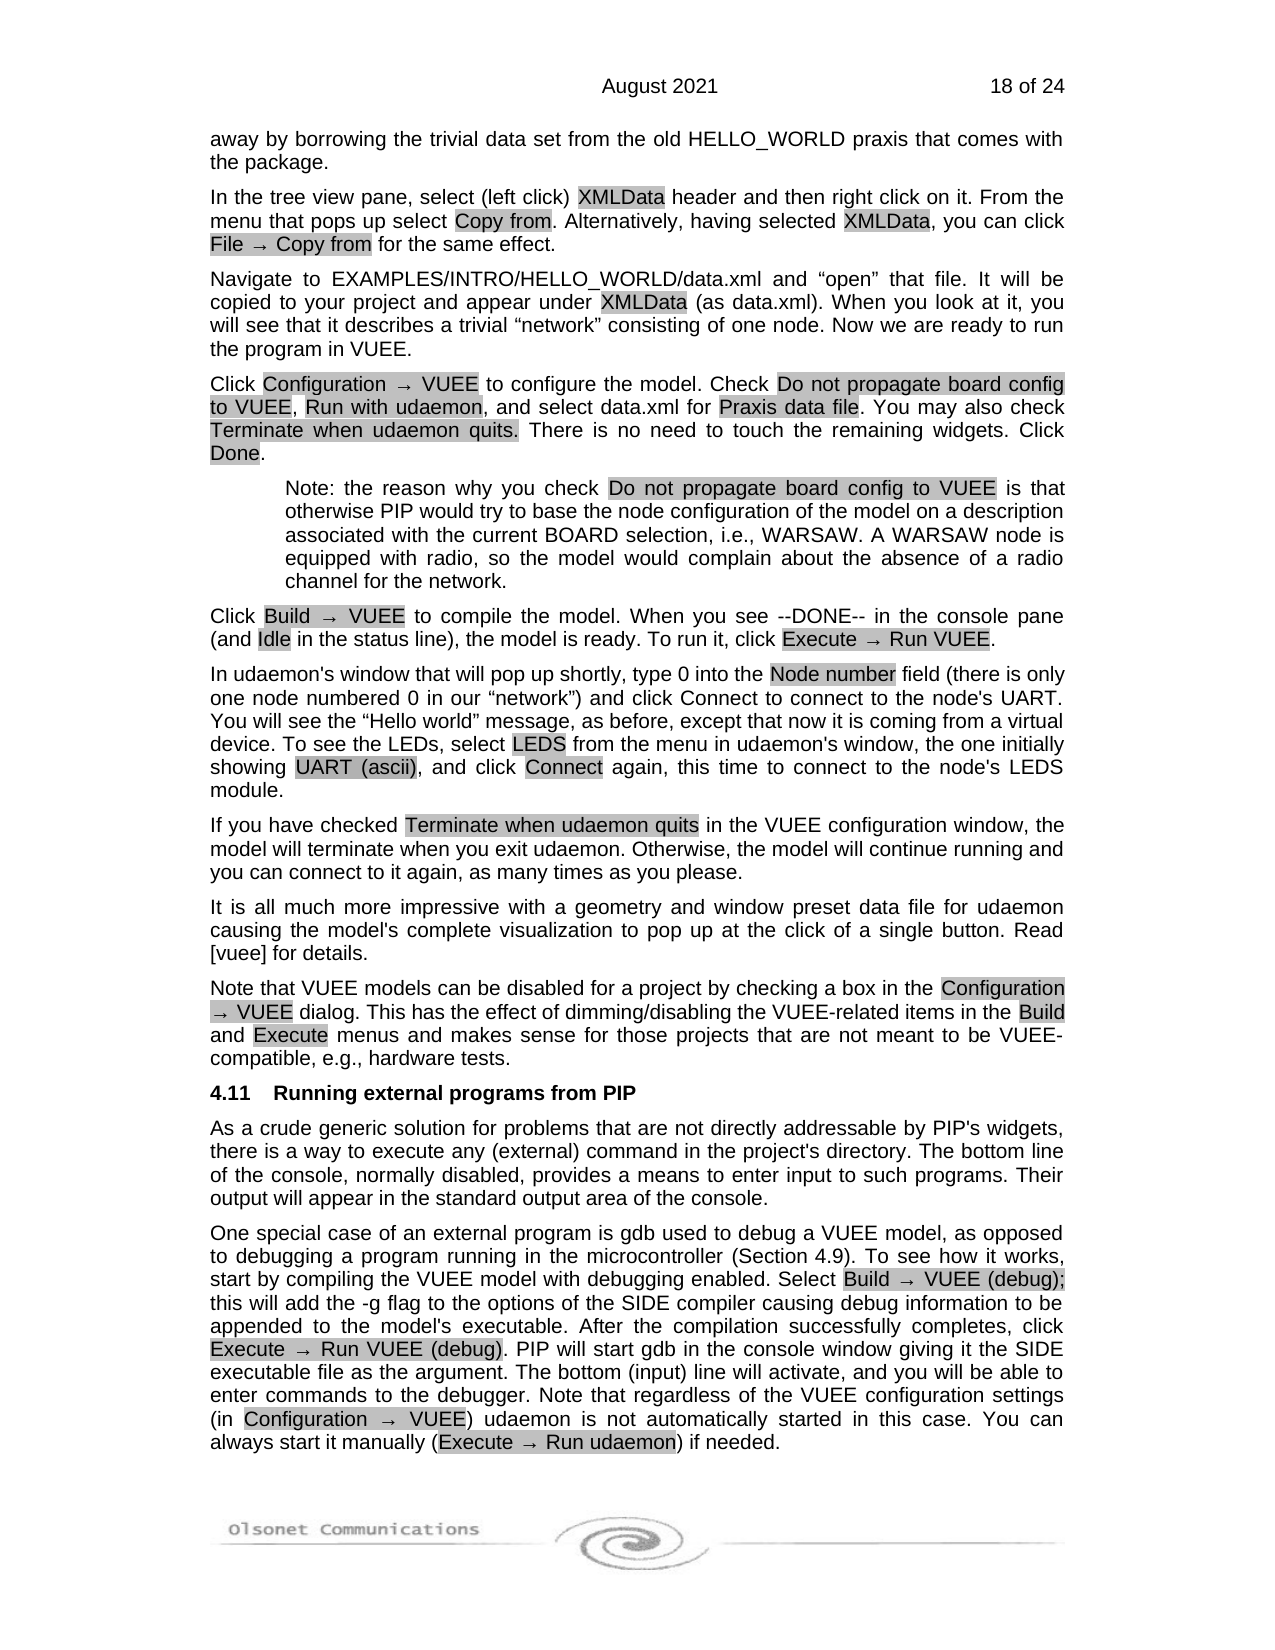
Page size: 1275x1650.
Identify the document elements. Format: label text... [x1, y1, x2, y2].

text Note: the reason why you check Do not propagate board config to VUEE is that otherwise PIP would try to base the node configuration of the model on a description associated with the current BOARD selection, i.e., WARSAW. A WARSAW node is equipped with radio, so the model would complain about the absence of a radio channel for the network. [285, 477, 1065, 593]
text As a crude generic solution for problems that are not directly addressable by PIP's widgets, there is a way to execute any (external) command in the project's directory. The bottom line of the console, normally disabled, provides a means to enter input to such programs. Their output will appear in the standard output area of the console. [210, 1117, 1065, 1209]
subtitle Running external programs from PIP [210, 1082, 1065, 1105]
text One special case of an external program is gdb used to debug a VUEE model, as opposed to debugging a program running in the microcontroller (Section 4.9). To see how it works, start by compiling the VUEE model with debugging enabled. Select Build → VUEE (debug); this will add the -g flag to the options of the SIDE compiler causing debug information to be appended to the model's executable. After the compilation successfully completes, click Execute → Run VUEE (debug). PIP will start gdb in the console window giving it the SIDE executable file as the argument. The bottom (input) line will activate, and you will be able to enter commands to the debugger. Note that regardless of the VUEE configuration settings (in Configuration → VUEE) udaemon is not automatically started in this case. You can always start it manually (Execute → Run udaemon) if needed. [210, 1221, 1065, 1454]
text Click Build → VUEE to compile the model. When you see --DONE-- in the console pane (and Idle in the status line), the model is ready. To run it, click Execute → Run VUEE. [210, 605, 1065, 651]
text In the tree view pane, select (left click) XMLData header and then right click on it. From the menu that pops up select Copy from. Alternatively, having selected XMLData, you can click File → Copy from for the same effect. [210, 186, 1065, 256]
text It is all much more impressive with a geometry and window preset data file for udaemon causing the model's complete visualization to pop up at the click of a single button. Read [vuee] for details. [210, 896, 1065, 965]
text away by borrowing the trivial data set from the old HELLO_WORLD praxis that comes with the package. [210, 128, 1065, 174]
text In udaemon's window that will pop up shortly, type 0 into the Node number field (there is only one node numbered 0 in our “network”) and click Connect to connect to the node's UART. You will see the “Hello world” message, as before, except that now it is coming from a virtual device. To see the LEDs, select LEDS from the menu in udaemon's window, the one initially showing UART (ascii), and click Connect again, this time to connect to the node's LEDS module. [210, 663, 1065, 802]
picture [210, 1501, 1065, 1593]
text If you have checked Terminate when udaemon quits in the VUEE configuration window, the model will terminate when you exit udaemon. Otherwise, the model will continue running and you can connect to it again, as many times as you please. [210, 814, 1065, 884]
text Navigate to EXAMPLES/INTRO/HELLO_WORLD/data.xml and “open” that file. It will be copied to your project and appear under XMLData (as data.xml). When you look at it, you will see that it describes a trivial “network” consisting of one node. Now we are ready to run the program in VUEE. [210, 267, 1065, 360]
text Click Configuration → VUEE to configure the model. Check Do not propagate board config to VUEE, Run with udaemon, and select data.xml for Praxis data file. You may also check Terminate when udaemon quits. There is no need to touch the remaining widgets. Click Done. [210, 372, 1065, 465]
text Note that VUEE models can be disabled for a project by checking a box in the Configuration → VUEE dialog. This has the effect of dimming/disabling the VUEE-related items in the Build and Execute menus and makes sense for those projects that are not meant to be VUEE-compatible, e.g., hardware tests. [210, 977, 1065, 1070]
